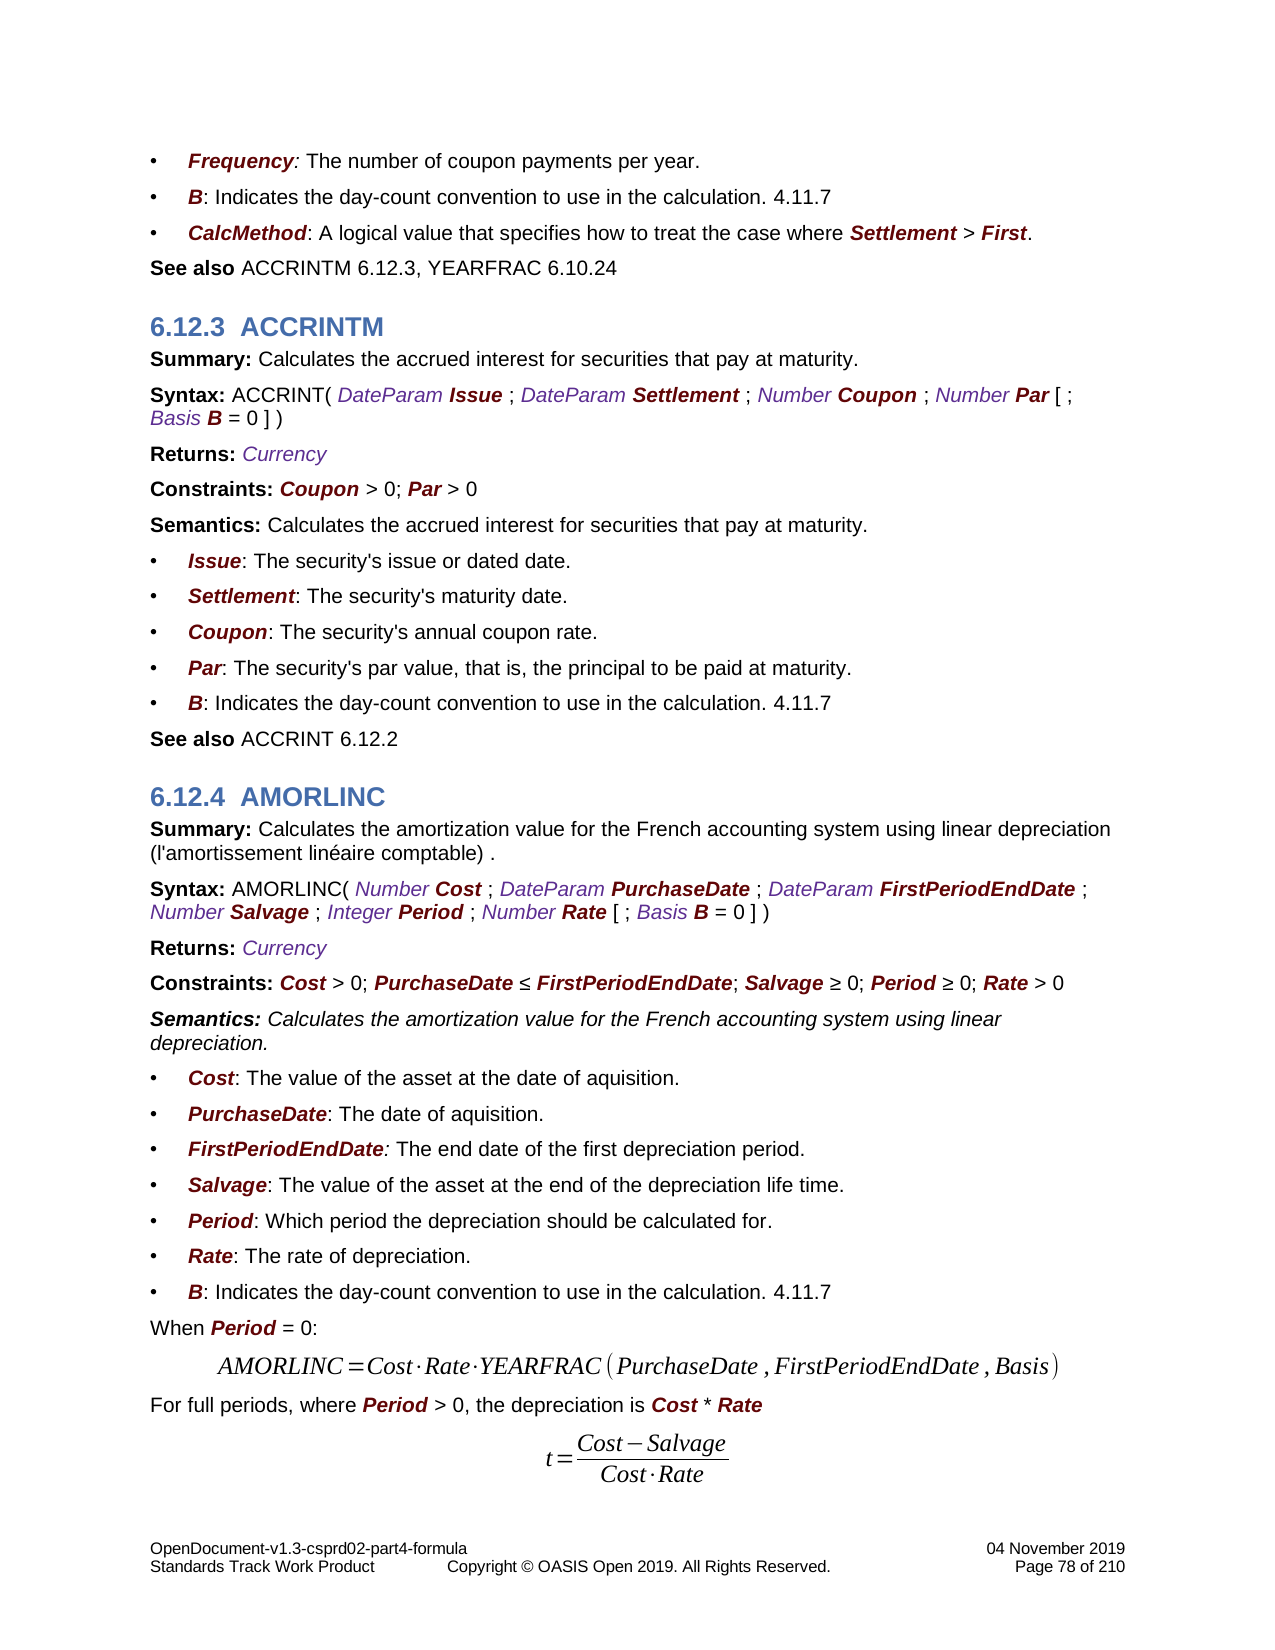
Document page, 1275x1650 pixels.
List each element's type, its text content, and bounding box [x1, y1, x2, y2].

text Summary: Calculates the amortization value for the French accounting system using linear depreciation (l'amortissement linéaire comptable) . [150, 818, 1125, 865]
list FirstPeriodEndDate: The end date of the first depreciation period. [150, 1138, 1125, 1161]
list B: Indicates the day-count convention to use in the calculation. 4.11.7 [150, 692, 1125, 715]
list CalcMethod: A logical value that specifies how to treat the case where Settlement > First. [150, 221, 1125, 245]
text See also ACCRINTM 6.12.3, YEARFRAC 6.10.24 [150, 257, 1125, 280]
list Par: The security's par value, that is, the principal to be paid at maturity. [150, 656, 1125, 679]
list Salvage: The value of the asset at the end of the depreciation life time. [150, 1173, 1125, 1197]
text For full periods, where Period > 0, the depreciation is Cost * Rate [150, 1394, 1125, 1417]
list B: Indicates the day-count convention to use in the calculation. 4.11.7 [150, 1280, 1125, 1304]
list Period: Which period the depreciation should be calculated for. [150, 1209, 1125, 1233]
text Syntax: ACCRINT( DateParam Issue ; DateParam Settlement ; Number Coupon ; Number Par [ ; Basis B = 0 ] ) [150, 383, 1125, 430]
text Summary: Calculates the accrued interest for securities that pay at maturity. [150, 347, 1125, 371]
text Constraints: Coupon > 0; Par > 0 [150, 478, 1125, 501]
text Semantics: Calculates the accrued interest for securities that pay at maturity. [150, 513, 1125, 537]
text See also ACCRINT 6.12.2 [150, 727, 1125, 751]
list Rate: The rate of depreciation. [150, 1245, 1125, 1268]
list Coupon: The security's annual coupon rate. [150, 620, 1125, 644]
text When Period = 0: [150, 1316, 1125, 1339]
text Returns: Currency [150, 936, 1125, 960]
text Constraints: Cost > 0; PurchaseDate ≤ FirstPeriodEndDate; Salvage ≥ 0; Period ≥ 0; Rate > 0 [150, 972, 1125, 995]
subtitle AMORLINC [150, 782, 1125, 812]
list PurchaseDate: The date of aquisition. [150, 1102, 1125, 1126]
list B: Indicates the day-count convention to use in the calculation. 4.11.7 [150, 186, 1125, 209]
list Issue: The security's issue or dated date. [150, 549, 1125, 573]
list Settlement: The security's maturity date. [150, 585, 1125, 608]
list Cost: The value of the asset at the date of aquisition. [150, 1067, 1125, 1090]
subtitle ACCRINTM [150, 311, 1125, 341]
text Returns: Currency [150, 442, 1125, 466]
text Syntax: AMORLINC( Number Cost ; DateParam PurchaseDate ; DateParam FirstPeriodEndDate ; Number Salvage ; Integer Period ; Number Rate [ ; Basis B = 0 ] ) [150, 877, 1125, 924]
list Frequency: The number of coupon payments per year. [150, 150, 1125, 173]
text Semantics: Calculates the amortization value for the French accounting system using linear depreciation. [150, 1007, 1125, 1054]
